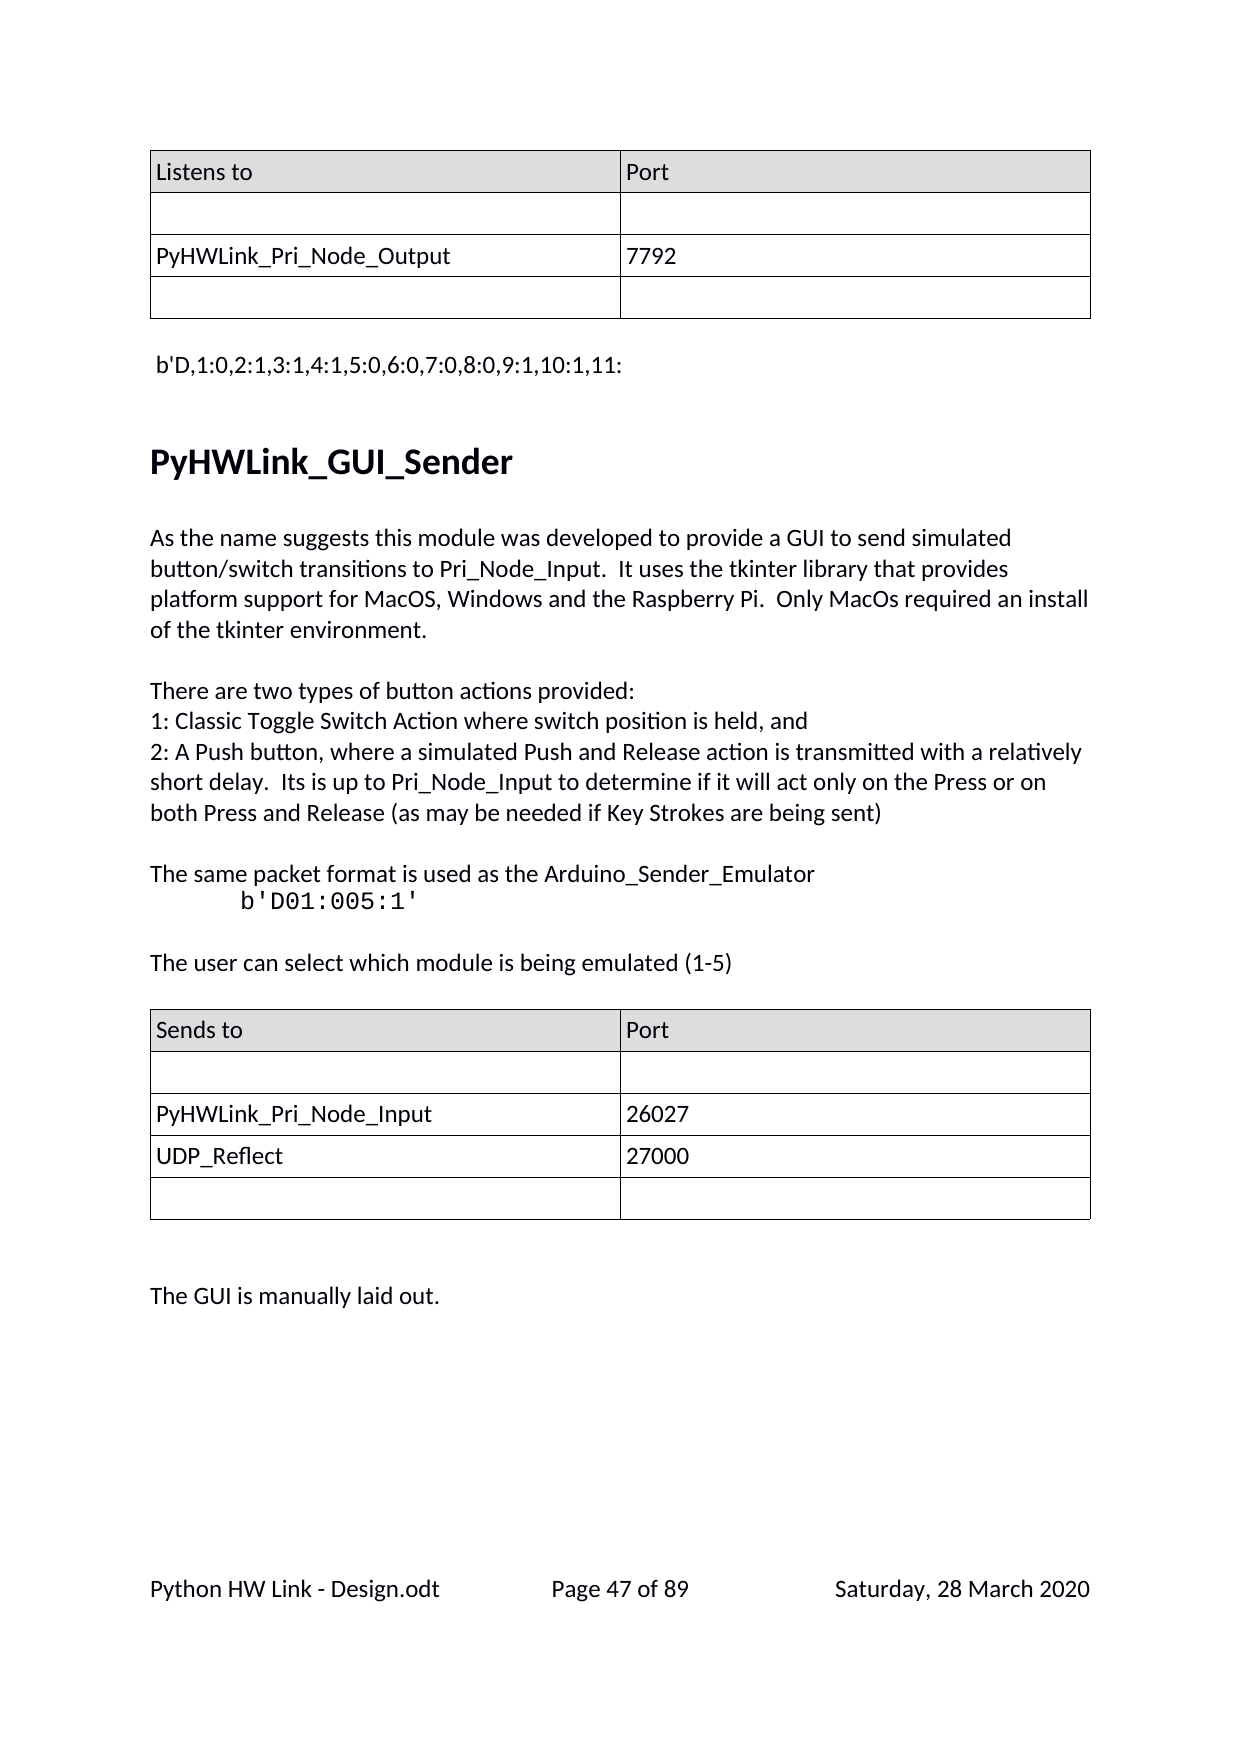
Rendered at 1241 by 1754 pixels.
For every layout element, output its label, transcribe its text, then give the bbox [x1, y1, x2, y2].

text The GUI is manually laid out. [150, 1280, 1090, 1311]
table_cell 26027 [621, 1094, 1090, 1135]
table_cell PyHWLink_Pri_Node_Output [151, 235, 620, 276]
table_cell [151, 1178, 620, 1219]
text The same packet format is used as the Arduino_Sender_Emulator [150, 858, 1090, 888]
text 2: A Push button, where a simulated Push and Release action is transmitted with a relatively short delay. Its is up to Pri_Node_Input to determine if it will act only on the Press or on both Press and Release (as may be needed if Key Strokes are being sent) [150, 736, 1090, 827]
table_header Port [621, 1010, 1090, 1051]
text b'D,1:0,2:1,3:1,4:1,5:0,6:0,7:0,8:0,9:1,10:1,11: [150, 349, 1090, 379]
text The user can select which module is being emulated (1-5) [150, 947, 1090, 978]
text As the name suggests this module was developed to provide a GUI to send simulated button/switch transitions to Pri_Node_Input. It uses the tkinter library that provides platform support for MacOS, Windows and the Raspberry Pi. Only MacOs required an install of the tkinter environment. [150, 522, 1090, 644]
table_header Listens to [151, 151, 620, 192]
text 1: Classic Toggle Switch Action where switch position is held, and [150, 705, 1090, 736]
subtitle PyHWLink_GUI_Sender [150, 438, 1090, 483]
table_header Port [621, 151, 1090, 192]
text b'D01:005:1' [225, 888, 1090, 917]
text There are two types of button actions provided: [150, 675, 1090, 705]
table_cell PyHWLink_Pri_Node_Input [151, 1094, 620, 1135]
table_cell UDP_Reflect [151, 1136, 620, 1177]
table_cell [621, 277, 1090, 318]
table_cell [151, 277, 620, 318]
table_cell [151, 193, 620, 234]
table_header Sends to [151, 1010, 620, 1051]
table_cell 7792 [621, 235, 1090, 276]
table_cell 27000 [621, 1136, 1090, 1177]
table_cell [621, 1052, 1090, 1093]
table_cell [621, 193, 1090, 234]
table_cell [151, 1052, 620, 1093]
table_cell [621, 1178, 1090, 1219]
